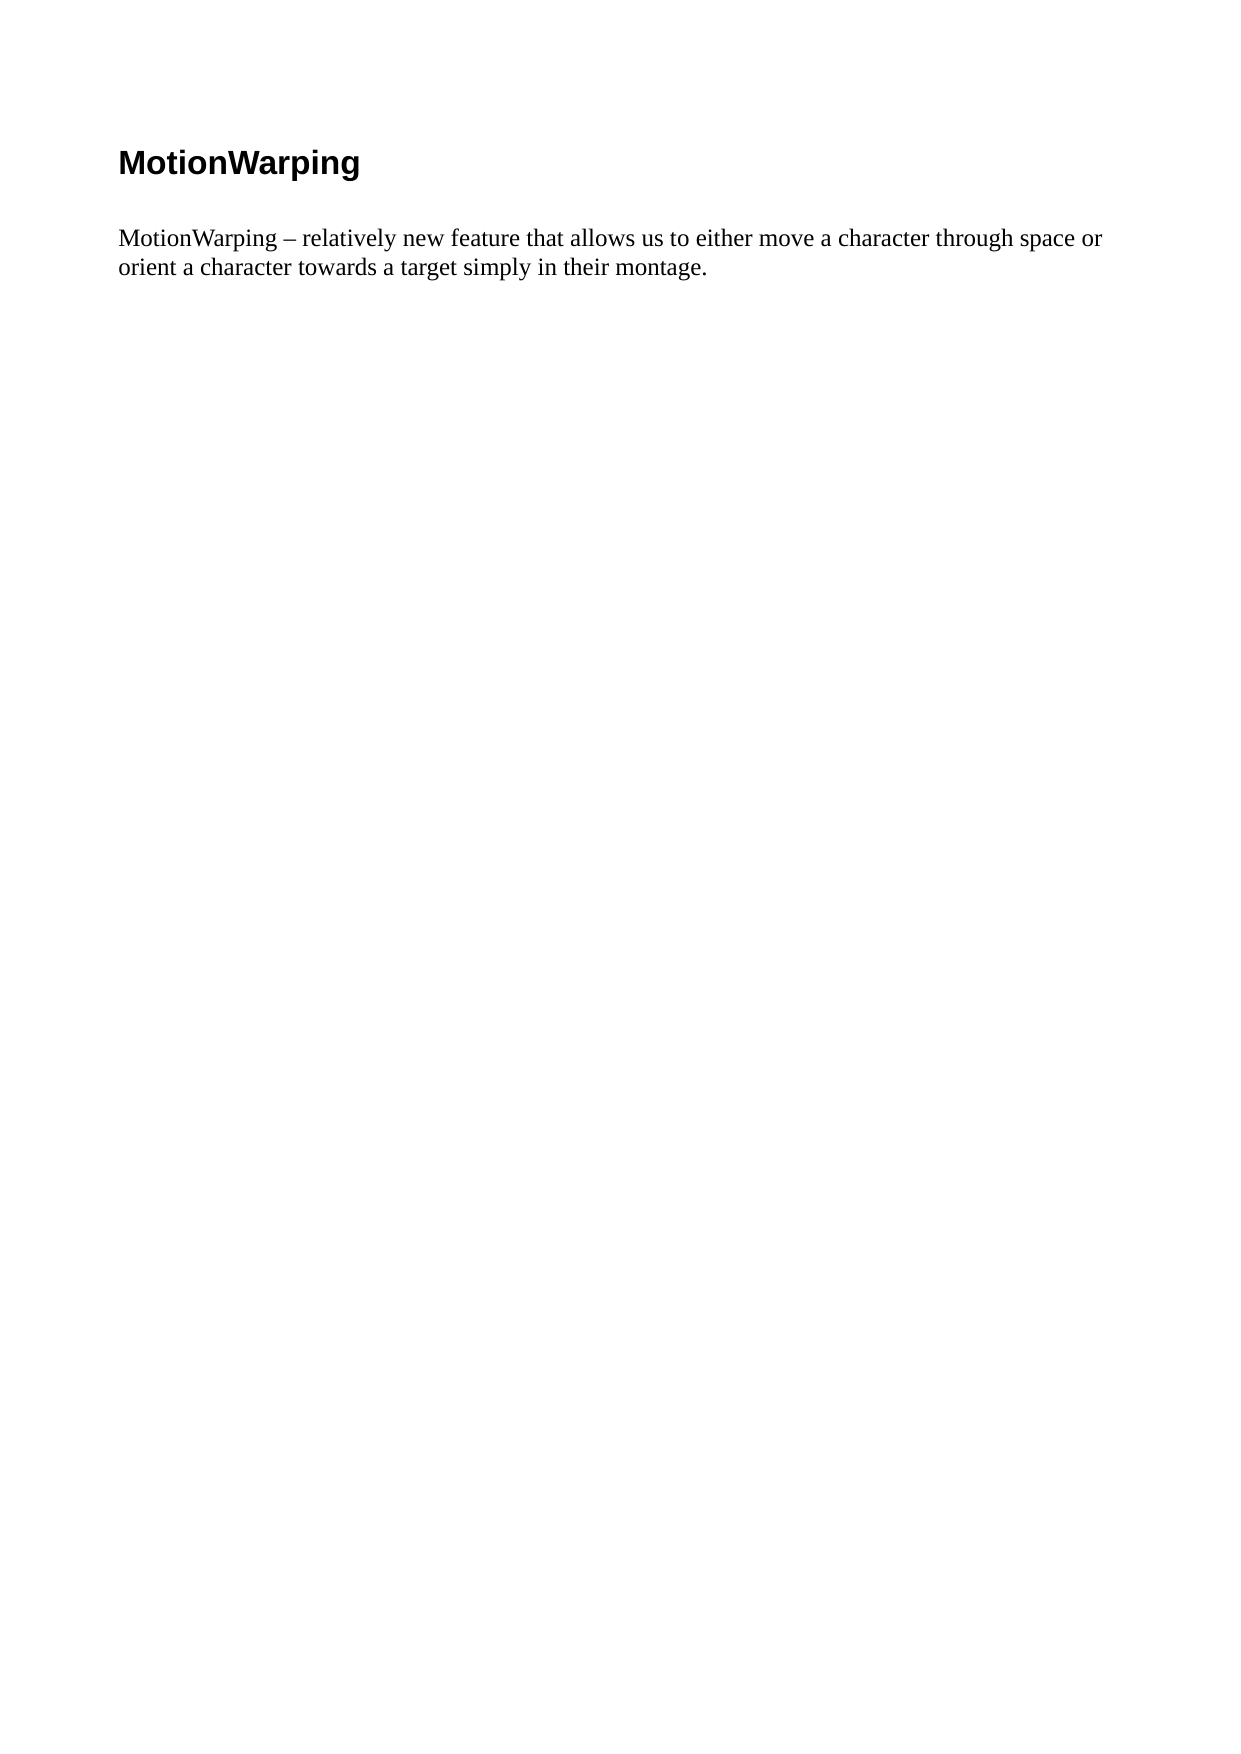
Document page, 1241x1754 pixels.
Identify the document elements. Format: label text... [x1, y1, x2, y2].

subtitle MotionWarping [118, 143, 1122, 182]
text MotionWarping – relatively new feature that allows us to either move a character through space or orient a character towards a target simply in their montage. [118, 223, 1122, 281]
